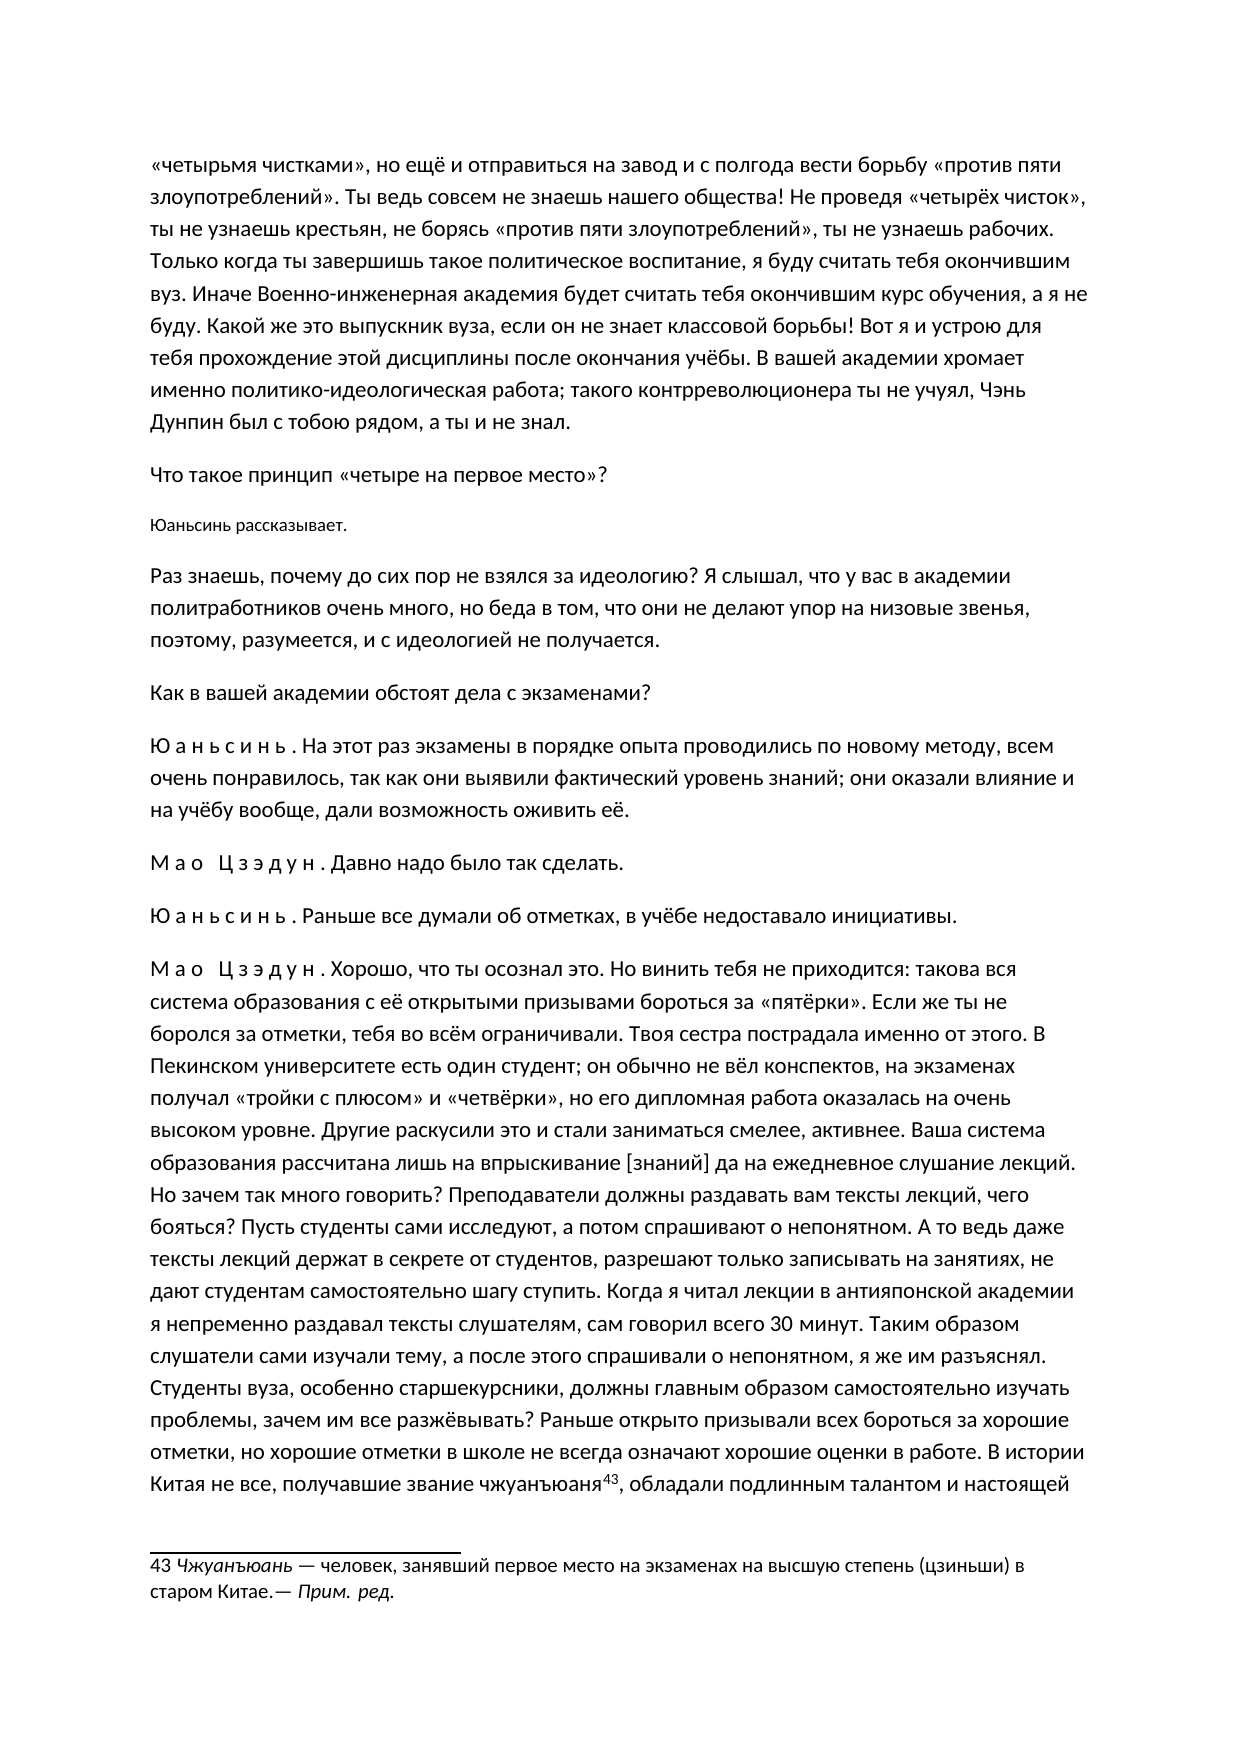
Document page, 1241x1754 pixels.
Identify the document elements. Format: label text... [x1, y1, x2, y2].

text «четырьмя чистками», но ещё и отправиться на завод и с полгода вести борьбу «против пяти злоупотреблений». Ты ведь совсем не знаешь нашего общества! Не проведя «четырёх чисток», ты не узнаешь крестьян, не борясь «против пяти злоупотреблений», ты не узнаешь рабочих. Только когда ты завершишь такое политическое воспитание, я буду считать тебя окончившим вуз. Иначе Военно-инженерная академия будет считать тебя окончившим курс обучения, а я не буду. Какой же это выпускник вуза, если он не знает классовой борьбы! Вот я и устрою для тебя прохождение этой дисциплины после окончания учёбы. В вашей академии хромает именно политико-идеологическая работа; такого контрреволюционера ты не учуял, Чэнь Дунпин был с тобою рядом, а ты и не знал. [150, 150, 1091, 436]
text Как в вашей академии обстоят дела с экзаменами? [150, 678, 1091, 706]
text Юаньсинь рассказывает. [150, 513, 1091, 536]
text Юаньсинь. Раньше все думали об отметках, в учёбе недоставало инициативы. [150, 902, 1091, 929]
text Чжуанъюань — человек, занявший первое место на экзаменах на высшую степень (цзиньши) в старом Китае.— Прим. ред. [150, 1553, 1091, 1603]
text Юаньсинь. На этот раз экзамены в порядке опыта проводились по новому методу, всем очень понравилось, так как они выявили фактический уровень знаний; они оказали влияние и на учёбу вообще, дали возможность оживить её. [150, 731, 1091, 823]
text Мао Цзэдун. Давно надо было так сделать. [150, 848, 1091, 877]
text Мао Цзэдун. Хорошо, что ты осознал это. Но винить тебя не приходится: такова вся система образования с её открытыми призывами бороться за «пятёрки». Если же ты не боролся за отметки, тебя во всём ограничивали. Твоя сестра пострадала именно от этого. В Пекинском университете есть один студент; он обычно не вёл конспектов, на экзаменах получал «тройки с плюсом» и «четвёрки», но его дипломная работа оказалась на очень высоком уровне. Другие раскусили это и стали заниматься смелее, активнее. Ваша система образования рассчитана лишь на впрыскивание [знаний] да на ежедневное слушание лекций. Но зачем так много говорить? Преподаватели должны раздавать вам тексты лекций, чего бояться? Пусть студенты сами исследуют, а потом спрашивают о непонятном. А то ведь даже тексты лекций держат в секрете от студентов, разрешают только записывать на занятиях, не дают студентам самостоятельно шагу ступить. Когда я читал лекции в антияпонской академии я непременно раздавал тексты слушателям, сам говорил всего 30 минут. Таким образом слушатели сами изучали тему, а после этого спрашивали о непонятном, я же им разъяснял. Студенты вуза, особенно старшекурсники, должны главным образом самостоятельно изучать проблемы, зачем им все разжёвывать? Раньше открыто призывали всех бороться за хорошие отметки, но хорошие отметки в школе не всегда означают хорошие оценки в работе. В истории Китая не все, получавшие звание чжуанъюаня, обладали подлинным талантом и настоящей [150, 954, 1091, 1498]
text Что такое принцип «четыре на первое место»? [150, 461, 1091, 488]
text Раз знаешь, почему до сих пор не взялся за идеологию? Я слышал, что у вас в академии политработников очень много, но беда в том, что они не делают упор на низовые звенья, поэтому, разумеется, и с идеологией не получается. [150, 561, 1091, 653]
